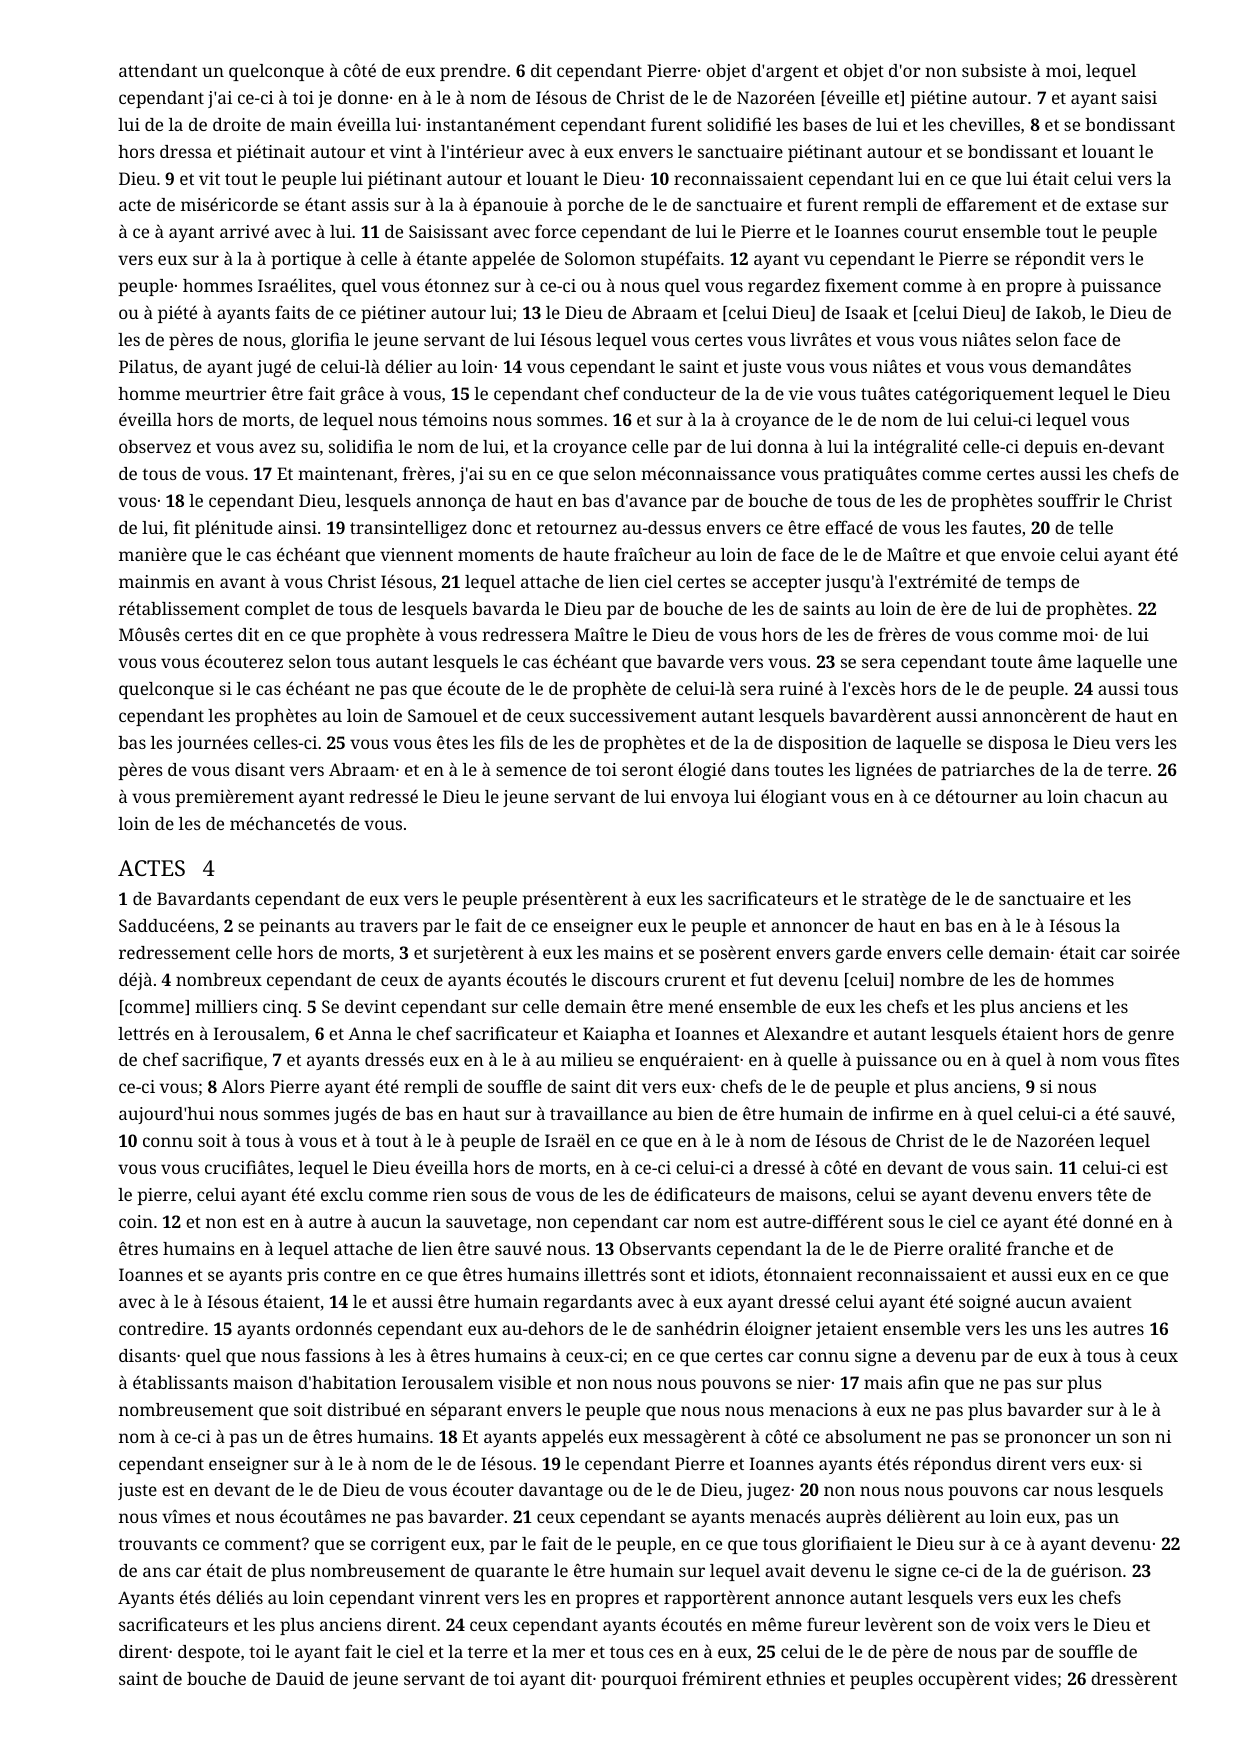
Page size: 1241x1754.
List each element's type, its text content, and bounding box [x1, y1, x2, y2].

text 1 de Bavardants cependant de eux vers le peuple présentèrent à eux les sacrificateurs et le stratège de le de sanctuaire et les Sadducéens, 2 se peinants au travers par le fait de ce enseigner eux le peuple et annoncer de haut en bas en à le à Iésous la redressement celle hors de morts, 3 et surjetèrent à eux les mains et se posèrent envers garde envers celle demain· était car soirée déjà. 4 nombreux cependant de ceux de ayants écoutés le discours crurent et fut devenu [celui] nombre de les de hommes [comme] milliers cinq. 5 Se devint cependant sur celle demain être mené ensemble de eux les chefs et les plus anciens et les lettrés en à Ierousalem, 6 et Anna le chef sacrificateur et Kaiapha et Ioannes et Alexandre et autant lesquels étaient hors de genre de chef sacrifique, 7 et ayants dressés eux en à le à au milieu se enquéraient· en à quelle à puissance ou en à quel à nom vous fîtes ce-ci vous; 8 Alors Pierre ayant été rempli de souffle de saint dit vers eux· chefs de le de peuple et plus anciens, 9 si nous aujourd'hui nous sommes jugés de bas en haut sur à travaillance au bien de être humain de infirme en à quel celui-ci a été sauvé, 10 connu soit à tous à vous et à tout à le à peuple de Israël en ce que en à le à nom de Iésous de Christ de le de Nazoréen lequel vous vous crucifiâtes, lequel le Dieu éveilla hors de morts, en à ce-ci celui-ci a dressé à côté en devant de vous sain. 11 celui-ci est le pierre, celui ayant été exclu comme rien sous de vous de les de édificateurs de maisons, celui se ayant devenu envers tête de coin. 12 et non est en à autre à aucun la sauvetage, non cependant car nom est autre-différent sous le ciel ce ayant été donné en à êtres humains en à lequel attache de lien être sauvé nous. 13 Observants cependant la de le de Pierre oralité franche et de Ioannes et se ayants pris contre en ce que êtres humains illettrés sont et idiots, étonnaient reconnaissaient et aussi eux en ce que avec à le à Iésous étaient, 14 le et aussi être humain regardants avec à eux ayant dressé celui ayant été soigné aucun avaient contredire. 15 ayants ordonnés cependant eux au-dehors de le de sanhédrin éloigner jetaient ensemble vers les uns les autres 16 disants· quel que nous fassions à les à êtres humains à ceux-ci; en ce que certes car connu signe a devenu par de eux à tous à ceux à établissants maison d'habitation Ierousalem visible et non nous nous pouvons se nier· 17 mais afin que ne pas sur plus nombreusement que soit distribué en séparant envers le peuple que nous nous menacions à eux ne pas plus bavarder sur à le à nom à ce-ci à pas un de êtres humains. 18 Et ayants appelés eux messagèrent à côté ce absolument ne pas se prononcer un son ni cependant enseigner sur à le à nom de le de Iésous. 19 le cependant Pierre et Ioannes ayants étés répondus dirent vers eux· si juste est en devant de le de Dieu de vous écouter davantage ou de le de Dieu, jugez· 20 non nous nous pouvons car nous lesquels nous vîmes et nous écoutâmes ne pas bavarder. 21 ceux cependant se ayants menacés auprès délièrent au loin eux, pas un trouvants ce comment? que se corrigent eux, par le fait de le peuple, en ce que tous glorifiaient le Dieu sur à ce à ayant devenu· 22 de ans car était de plus nombreusement de quarante le être humain sur lequel avait devenu le signe ce-ci de la de guérison. 23 Ayants étés déliés au loin cependant vinrent vers les en propres et rapportèrent annonce autant lesquels vers eux les chefs sacrificateurs et les plus anciens dirent. 24 ceux cependant ayants écoutés en même fureur levèrent son de voix vers le Dieu et dirent· despote, toi le ayant fait le ciel et la terre et la mer et tous ces en à eux, 25 celui de le de père de nous par de souffle de saint de bouche de Dauid de jeune servant de toi ayant dit· pourquoi frémirent ethnies et peuples occupèrent vides; 26 dressèrent [118, 887, 1181, 1690]
text attendant un quelconque à côté de eux prendre. 6 dit cependant Pierre· objet d'argent et objet d'or non subsiste à moi, lequel cependant j'ai ce-ci à toi je donne· en à le à nom de Iésous de Christ de le de Nazoréen [éveille et] piétine autour. 7 et ayant saisi lui de la de droite de main éveilla lui· instantanément cependant furent solidifié les bases de lui et les chevilles, 8 et se bondissant hors dressa et piétinait autour et vint à l'intérieur avec à eux envers le sanctuaire piétinant autour et se bondissant et louant le Dieu. 9 et vit tout le peuple lui piétinant autour et louant le Dieu· 10 reconnaissaient cependant lui en ce que lui était celui vers la acte de miséricorde se étant assis sur à la à épanouie à porche de le de sanctuaire et furent rempli de effarement et de extase sur à ce à ayant arrivé avec à lui. 11 de Saisissant avec force cependant de lui le Pierre et le Ioannes courut ensemble tout le peuple vers eux sur à la à portique à celle à étante appelée de Solomon stupéfaits. 12 ayant vu cependant le Pierre se répondit vers le peuple· hommes Israélites, quel vous étonnez sur à ce-ci ou à nous quel vous regardez fixement comme à en propre à puissance ou à piété à ayants faits de ce piétiner autour lui; 13 le Dieu de Abraam et [celui Dieu] de Isaak et [celui Dieu] de Iakob, le Dieu de les de pères de nous, glorifia le jeune servant de lui Iésous lequel vous certes vous livrâtes et vous vous niâtes selon face de Pilatus, de ayant jugé de celui-là délier au loin· 14 vous cependant le saint et juste vous vous niâtes et vous vous demandâtes homme meurtrier être fait grâce à vous, 15 le cependant chef conducteur de la de vie vous tuâtes catégoriquement lequel le Dieu éveilla hors de morts, de lequel nous témoins nous sommes. 16 et sur à la à croyance de le de nom de lui celui-ci lequel vous observez et vous avez su, solidifia le nom de lui, et la croyance celle par de lui donna à lui la intégralité celle-ci depuis en-devant de tous de vous. 17 Et maintenant, frères, j'ai su en ce que selon méconnaissance vous pratiquâtes comme certes aussi les chefs de vous· 18 le cependant Dieu, lesquels annonça de haut en bas d'avance par de bouche de tous de les de prophètes souffrir le Christ de lui, fit plénitude ainsi. 19 transintelligez donc et retournez au-dessus envers ce être effacé de vous les fautes, 20 de telle manière que le cas échéant que viennent moments de haute fraîcheur au loin de face de le de Maître et que envoie celui ayant été mainmis en avant à vous Christ Iésous, 21 lequel attache de lien ciel certes se accepter jusqu'à l'extrémité de temps de rétablissement complet de tous de lesquels bavarda le Dieu par de bouche de les de saints au loin de ère de lui de prophètes. 22 Môusês certes dit en ce que prophète à vous redressera Maître le Dieu de vous hors de les de frères de vous comme moi· de lui vous vous écouterez selon tous autant lesquels le cas échéant que bavarde vers vous. 23 se sera cependant toute âme laquelle une quelconque si le cas échéant ne pas que écoute de le de prophète de celui-là sera ruiné à l'excès hors de le de peuple. 24 aussi tous cependant les prophètes au loin de Samouel et de ceux successivement autant lesquels bavardèrent aussi annoncèrent de haut en bas les journées celles-ci. 25 vous vous êtes les fils de les de prophètes et de la de disposition de laquelle se disposa le Dieu vers les pères de vous disant vers Abraam· et en à le à semence de toi seront élogié dans toutes les lignées de patriarches de la de terre. 26 à vous premièrement ayant redressé le Dieu le jeune servant de lui envoya lui élogiant vous en à ce détourner au loin chacun au loin de les de méchancetés de vous. [118, 59, 1181, 835]
text ACTES 4 [118, 853, 1181, 883]
